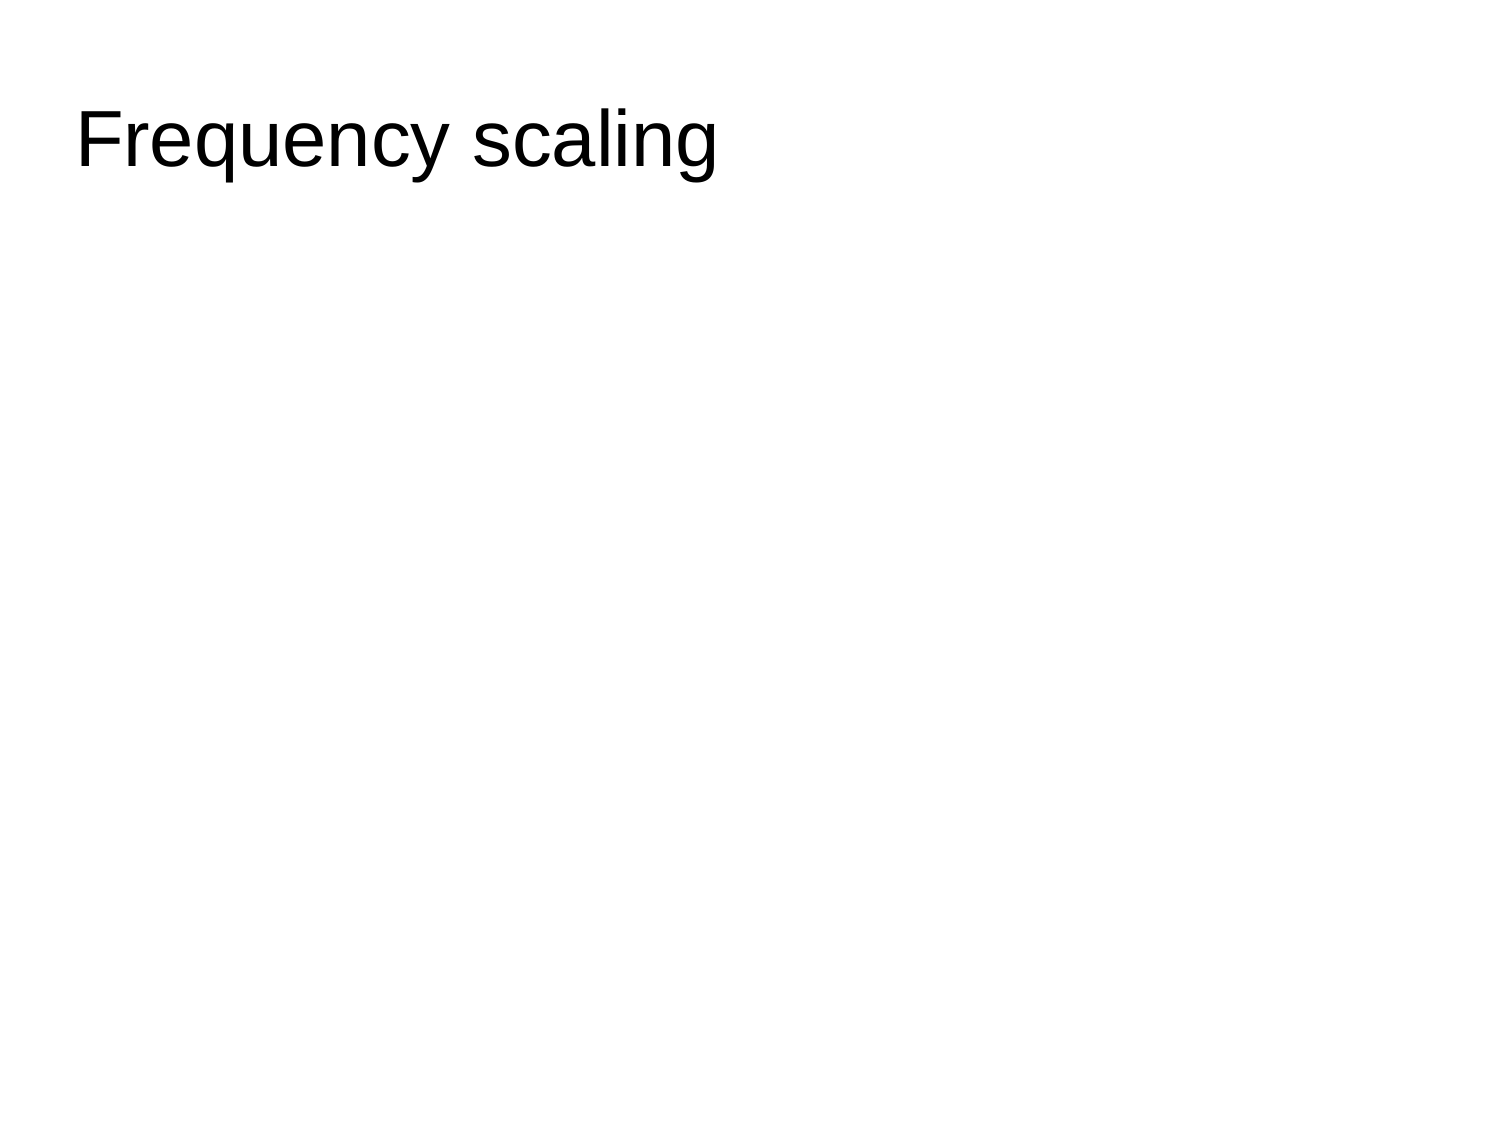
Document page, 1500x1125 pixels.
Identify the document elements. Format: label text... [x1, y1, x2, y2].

title Frequency scaling [75, 44, 1425, 233]
